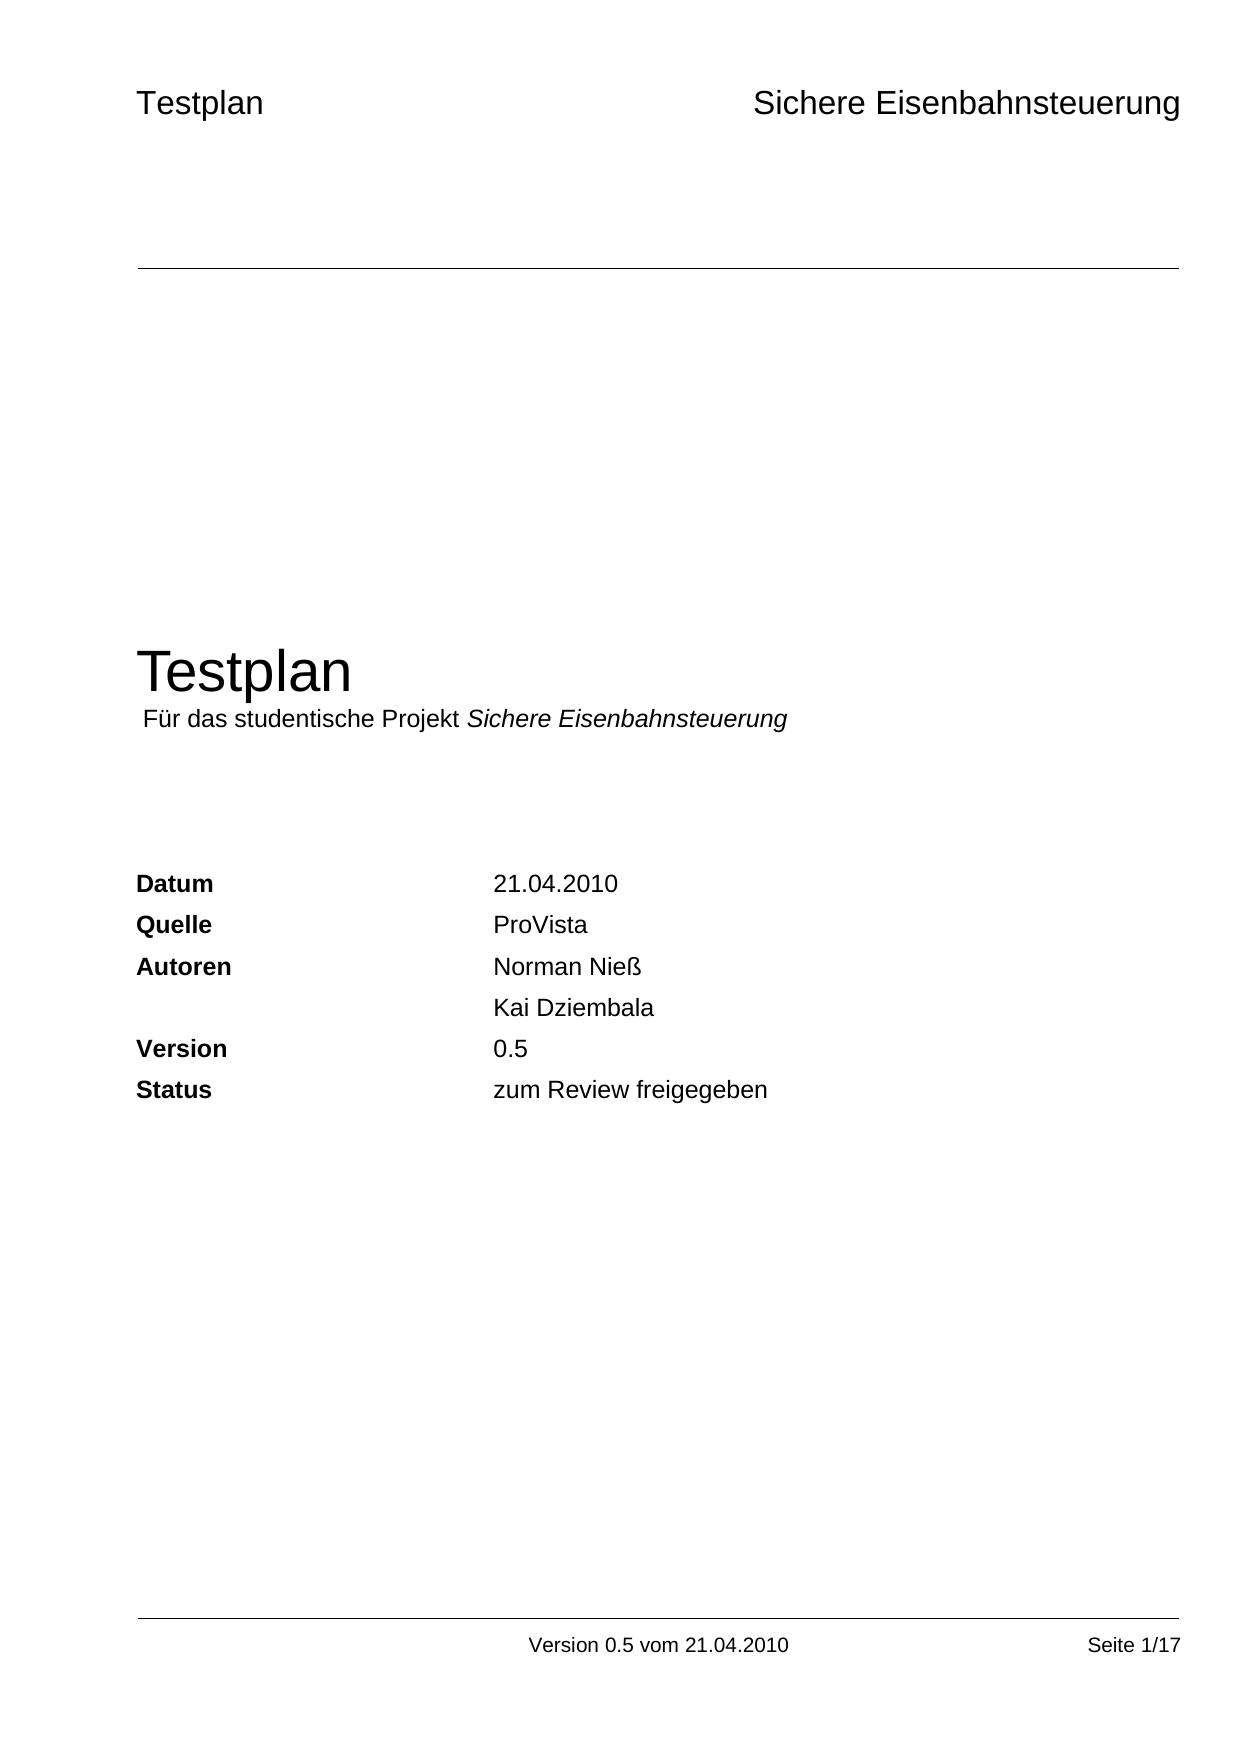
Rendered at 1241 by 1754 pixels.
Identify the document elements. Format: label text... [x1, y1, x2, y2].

text Autoren Norman Nieß [136, 952, 1181, 980]
text Quelle ProVista [136, 910, 1181, 939]
text Datum 21.04.2010 [136, 869, 1181, 898]
title Testplan [136, 637, 1181, 704]
text Status zum Review freigegeben [136, 1075, 1181, 1104]
text Version 0.5 [136, 1034, 1181, 1063]
text Kai Dziembala [136, 993, 1181, 1022]
text Für das studentische Projekt Sichere Eisenbahnsteuerung [136, 704, 1181, 733]
